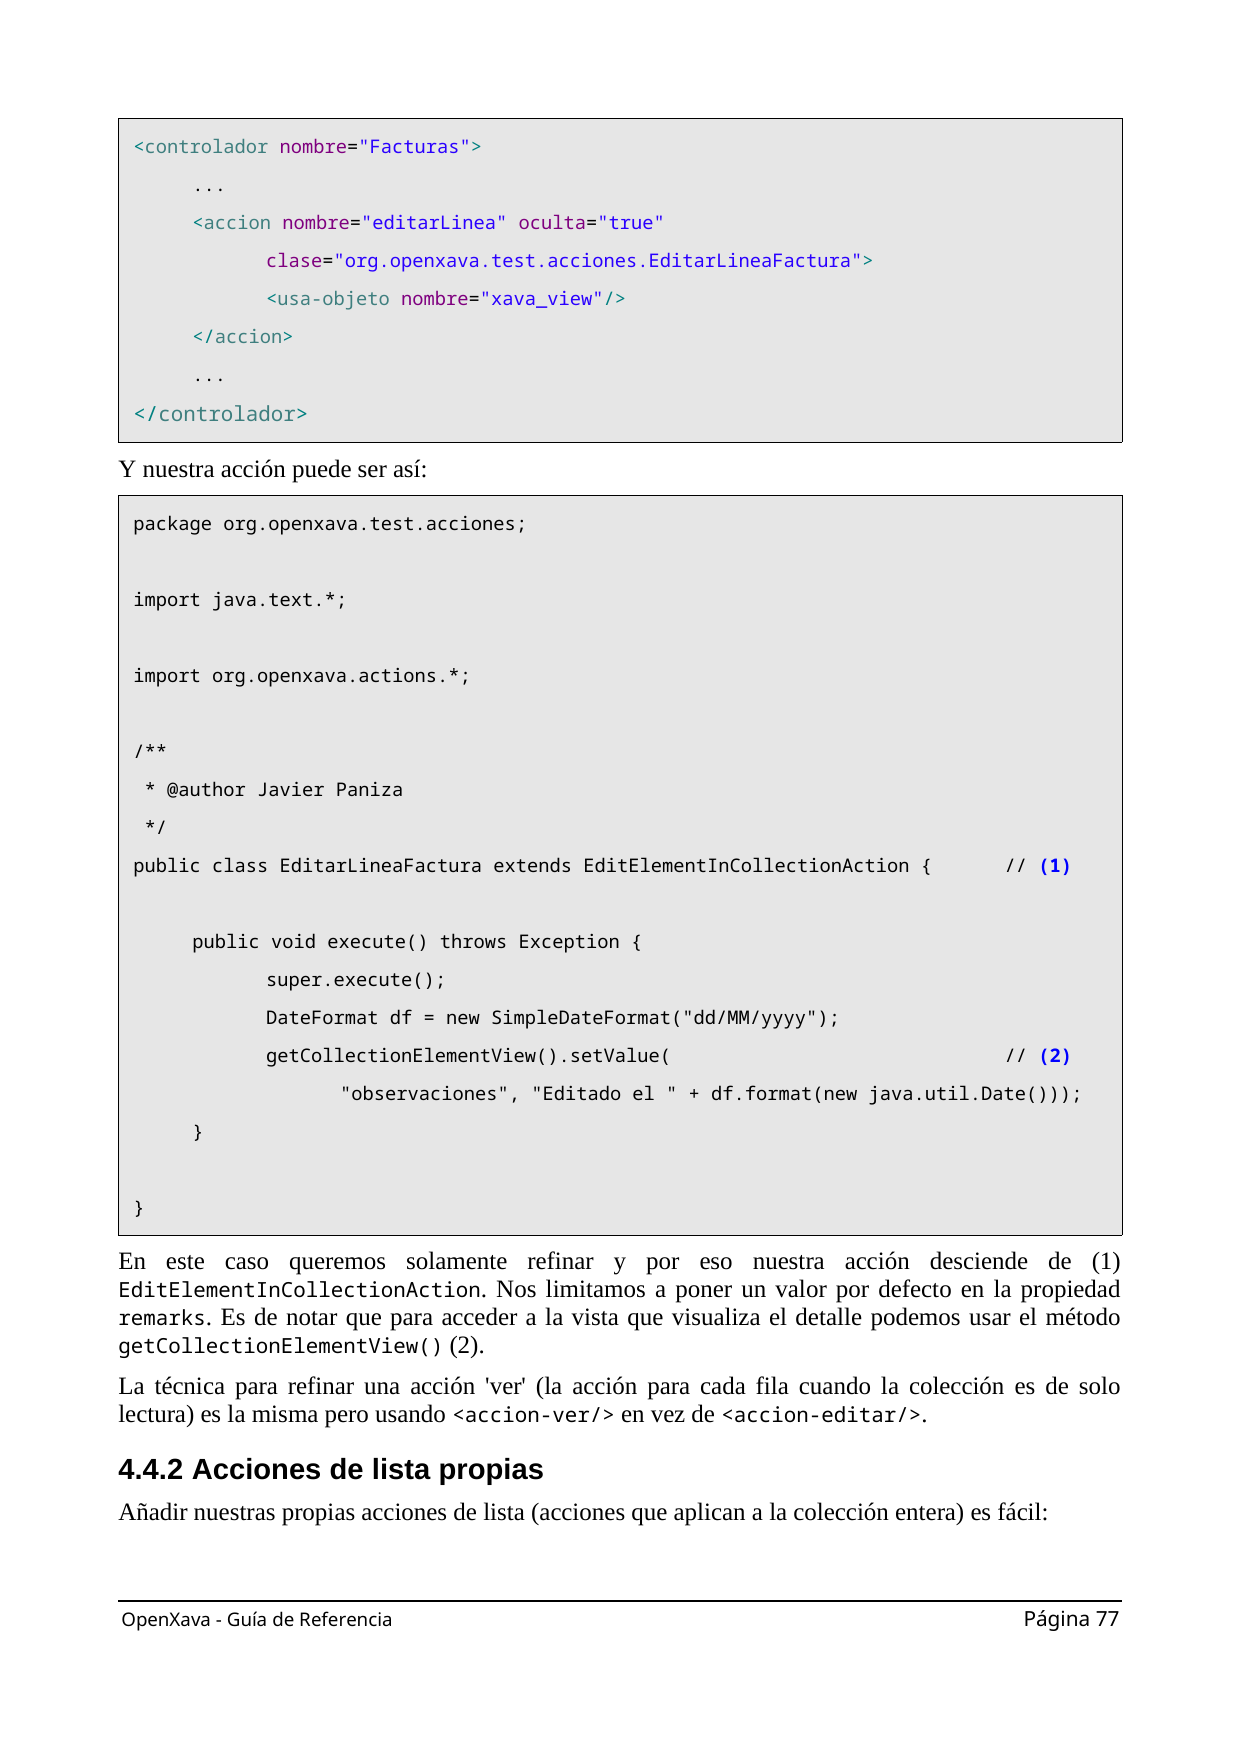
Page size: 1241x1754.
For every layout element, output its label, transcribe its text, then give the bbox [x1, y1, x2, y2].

text super.execute(); [119, 951, 1122, 989]
text /** [119, 723, 1122, 761]
text public class EditarLineaFactura extends EditElementInCollectionAction { // (1) [119, 837, 1122, 875]
text } [119, 1179, 1122, 1235]
text En este caso queremos solamente refinar y por eso nuestra acción desciende de (1) EditElementInCollectionAction. Nos limitamos a poner un valor por defecto en la propiedad remarks. Es de notar que para acceder a la vista que visualiza el detalle podemos usar el método getCollectionElementView() (2). [118, 1247, 1122, 1359]
text <accion nombre="editarLinea" oculta="true" [119, 194, 1122, 232]
text public void execute() throws Exception { [119, 913, 1122, 951]
text "observaciones", "Editado el " + df.format(new java.util.Date())); [119, 1065, 1122, 1103]
text ... [119, 346, 1122, 384]
text </controlador> [119, 384, 1122, 442]
text import java.text.*; [119, 571, 1122, 609]
text DateFormat df = new SimpleDateFormat("dd/MM/yyyy"); [119, 989, 1122, 1027]
text La técnica para refinar una acción 'ver' (la acción para cada fila cuando la colección es de solo lectura) es la misma pero usando <accion-ver/> en vez de <accion-editar/>. [118, 1372, 1122, 1428]
text Añadir nuestras propias acciones de lista (acciones que aplican a la colección entera) es fácil: [118, 1498, 1122, 1526]
text getCollectionElementView().setValue( // (2) [119, 1027, 1122, 1065]
text <controlador nombre="Facturas"> [119, 119, 1122, 156]
text <usa-objeto nombre="xava_view"/> [119, 270, 1122, 308]
text </accion> [119, 308, 1122, 346]
text package org.openxava.test.acciones; [119, 496, 1122, 533]
text } [119, 1103, 1122, 1141]
text import org.openxava.actions.*; [119, 647, 1122, 685]
text * @author Javier Paniza [119, 761, 1122, 799]
text Y nuestra acción puede ser así: [118, 455, 1122, 482]
text clase="org.openxava.test.acciones.EditarLineaFactura"> [119, 232, 1122, 270]
subtitle Acciones de lista propias [118, 1453, 1122, 1486]
text ... [119, 156, 1122, 194]
text */ [119, 799, 1122, 837]
